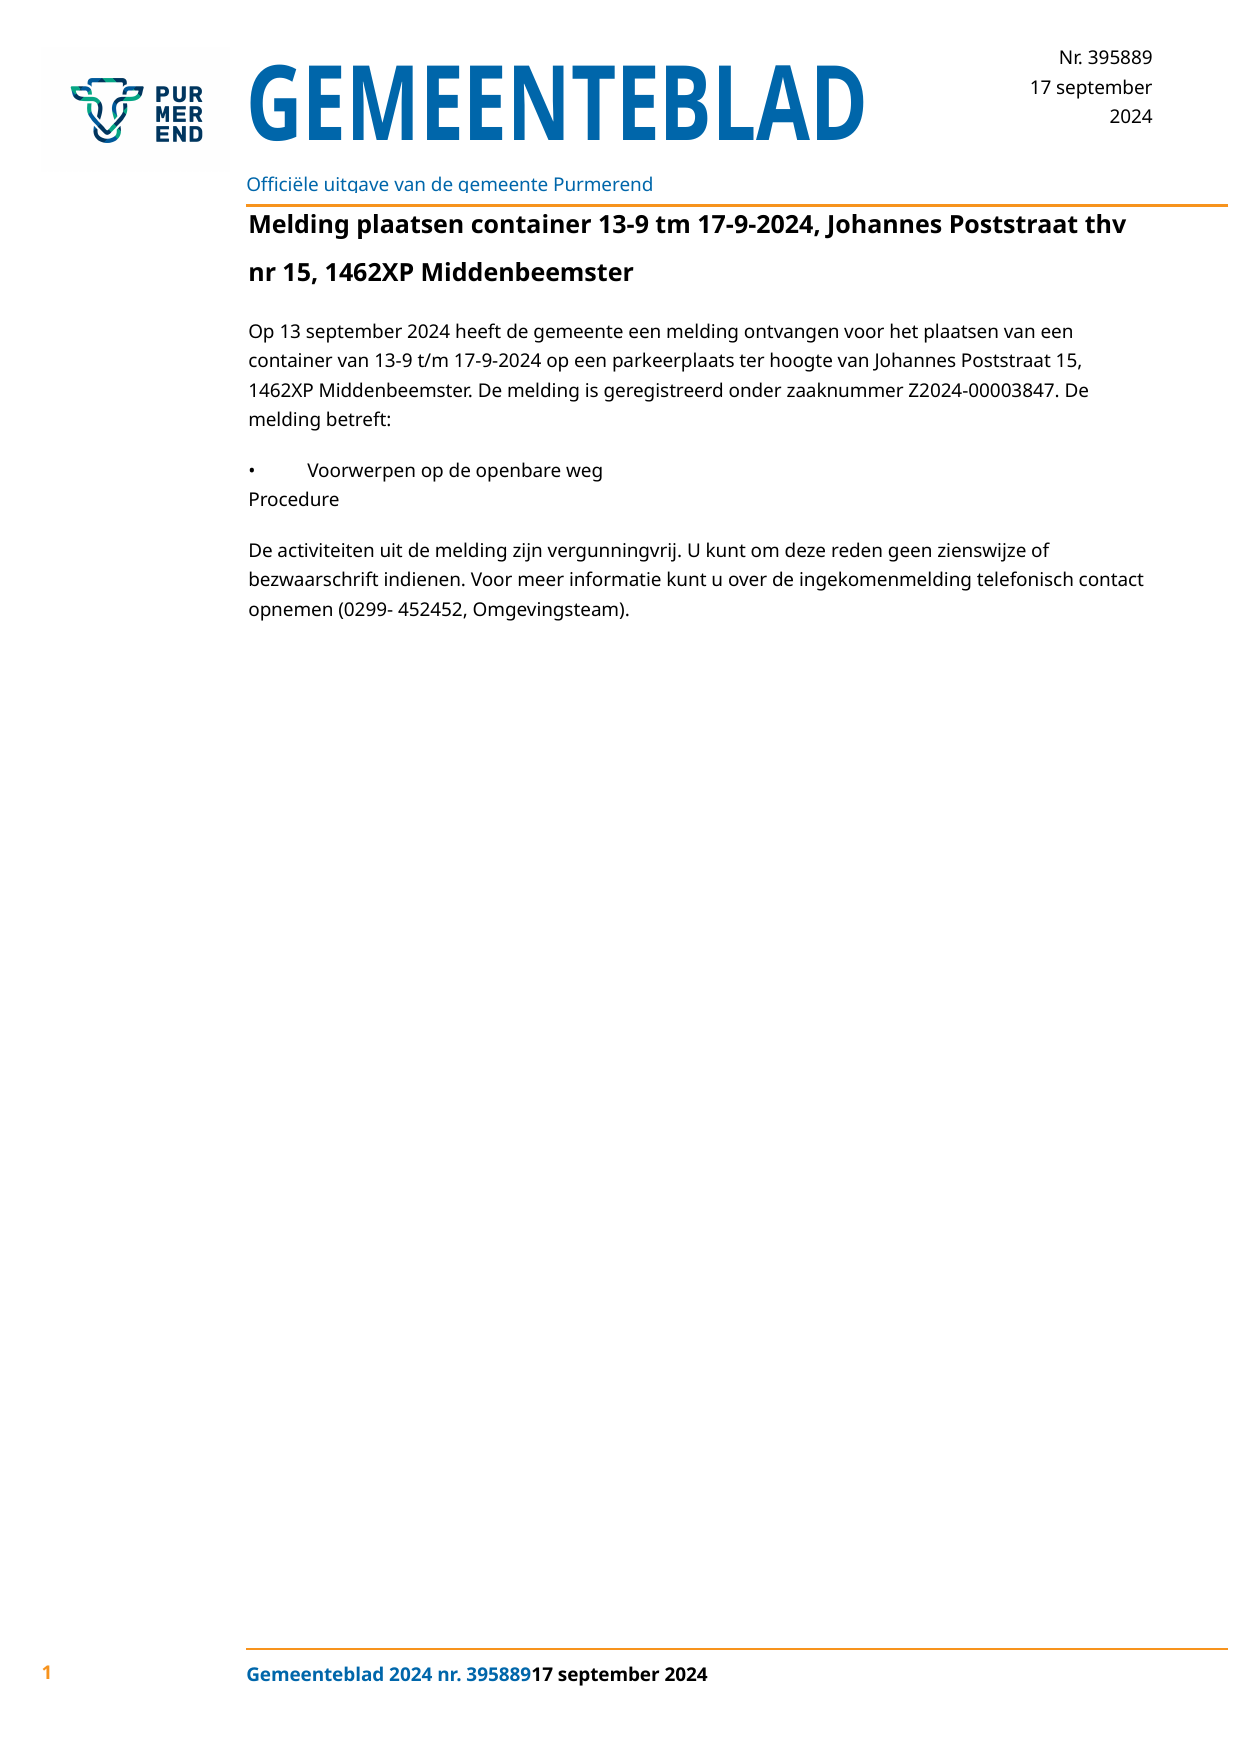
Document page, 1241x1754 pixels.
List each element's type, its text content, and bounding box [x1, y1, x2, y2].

text Melding plaatsen container 13-9 tm 17-9-2024, Johannes Poststraat thv nr 15, 1462XP Middenbeemster [248, 207, 1152, 288]
text Procedure [248, 487, 1152, 512]
text Op 13 september 2024 heeft de gemeente een melding ontvangen voor het plaatsen van een container van 13-9 t/m 17-9-2024 op een parkeerplaats ter hoogte van Johannes Poststraat 15, 1462XP Middenbeemster. De melding is geregistreerd onder zaaknummer Z2024-00003847. De melding betreft: [248, 318, 1152, 432]
list Voorwerpen op de openbare weg [248, 457, 1152, 483]
text De activiteiten uit de melding zijn vergunningvrij. U kunt om deze reden geen zienswijze of bezwaarschrift indienen. Voor meer informatie kunt u over de ingekomenmelding telefonisch contact opnemen (0299- 452452, Omgevingsteam). [248, 537, 1152, 622]
picture [41, 47, 231, 172]
